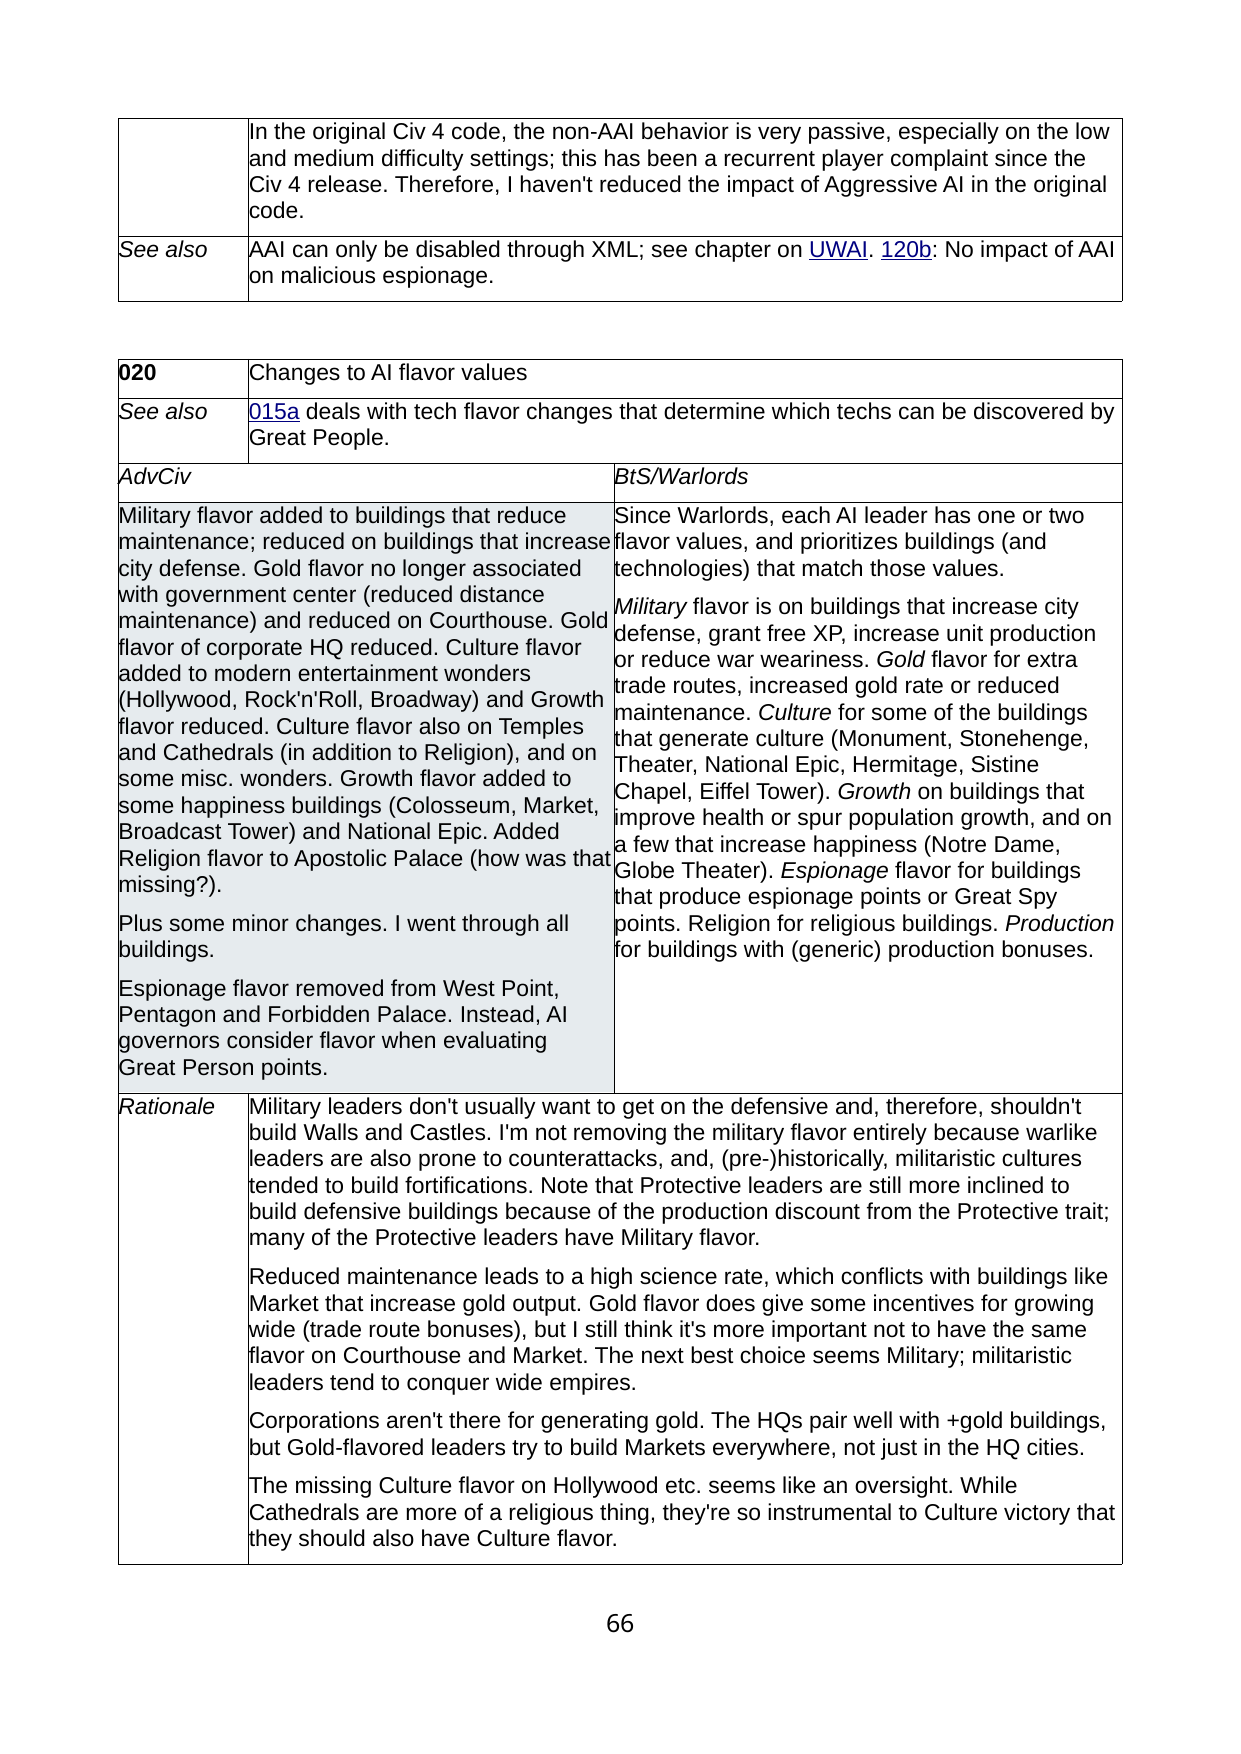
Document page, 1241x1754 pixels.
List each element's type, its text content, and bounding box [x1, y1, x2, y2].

table_cell Rationale [119, 1094, 248, 1564]
table_cell AAI can only be disabled through XML; see chapter on UWAI. 120b: No impact of AAI on malicious espionage. [249, 237, 1122, 301]
table_cell Military leaders don't usually want to get on the defensive and, therefore, shouldn't build Walls and Castles. I'm not removing the military flavor entirely because warlike leaders are also prone to counterattacks, and, (pre-)historically, militaristic cultures tended to build fortifications. Note that Protective leaders are still more inclined to build defensive buildings because of the production discount from the Protective trait; many of the Protective leaders have Military flavor. Reduced maintenance leads to a high science rate, which conflicts with buildings like Market that increase gold output. Gold flavor does give some incentives for growing wide (trade route bonuses), but I still think it's more important not to have the same flavor on Courthouse and Market. The next best choice seems Military; militaristic leaders tend to conquer wide empires. Corporations aren't there for generating gold. The HQs pair well with +gold buildings, but Gold-flavored leaders try to build Markets everywhere, not just in the HQ cities. The missing Culture flavor on Hollywood etc. seems like an oversight. While Cathedrals are more of a religious thing, they're so instrumental to Culture victory that they should also have Culture flavor. [249, 1094, 1122, 1564]
table_cell See also [119, 399, 248, 463]
table_header 020 [119, 360, 248, 398]
table_cell Military flavor added to buildings that reduce maintenance; reduced on buildings that increase city defense. Gold flavor no longer associated with government center (reduced distance maintenance) and reduced on Courthouse. Gold flavor of corporate HQ reduced. Culture flavor added to modern entertainment wonders (Hollywood, Rock'n'Roll, Broadway) and Growth flavor reduced. Culture flavor also on Temples and Cathedrals (in addition to Religion), and on some misc. wonders. Growth flavor added to some happiness buildings (Colosseum, Market, Broadcast Tower) and National Epic. Added Religion flavor to Apostolic Palace (how was that missing?). Plus some minor changes. I went through all buildings. Espionage flavor removed from West Point, Pentagon and Forbidden Palace. Instead, AI governors consider flavor when evaluating Great Person points. [119, 503, 614, 1092]
table_cell AdvCiv [119, 464, 614, 502]
table_cell Since Warlords, each AI leader has one or two flavor values, and prioritizes buildings (and technologies) that match those values. Military flavor is on buildings that increase city defense, grant free XP, increase unit production or reduce war weariness. Gold flavor for extra trade routes, increased gold rate or reduced maintenance. Culture for some of the buildings that generate culture (Monument, Stonehenge, Theater, National Epic, Hermitage, Sistine Chapel, Eiffel Tower). Growth on buildings that improve health or spur population growth, and on a few that increase happiness (Notre Dame, Globe Theater). Espionage flavor for buildings that produce espionage points or Great Spy points. Religion for religious buildings. Production for buildings with (generic) production bonuses. [615, 503, 1122, 1092]
table_cell See also [119, 237, 248, 301]
table_cell [119, 119, 248, 236]
table_cell 015a deals with tech flavor changes that determine which techs can be discovered by Great People. [249, 399, 1122, 463]
table_cell BtS/Warlords [615, 464, 1122, 502]
table_cell In the original Civ 4 code, the non-AAI behavior is very passive, especially on the low and medium difficulty settings; this has been a recurrent player complaint since the Civ 4 release. Therefore, I haven't reduced the impact of Aggressive AI in the original code. [249, 119, 1122, 236]
table_header Changes to AI flavor values [249, 360, 1122, 398]
